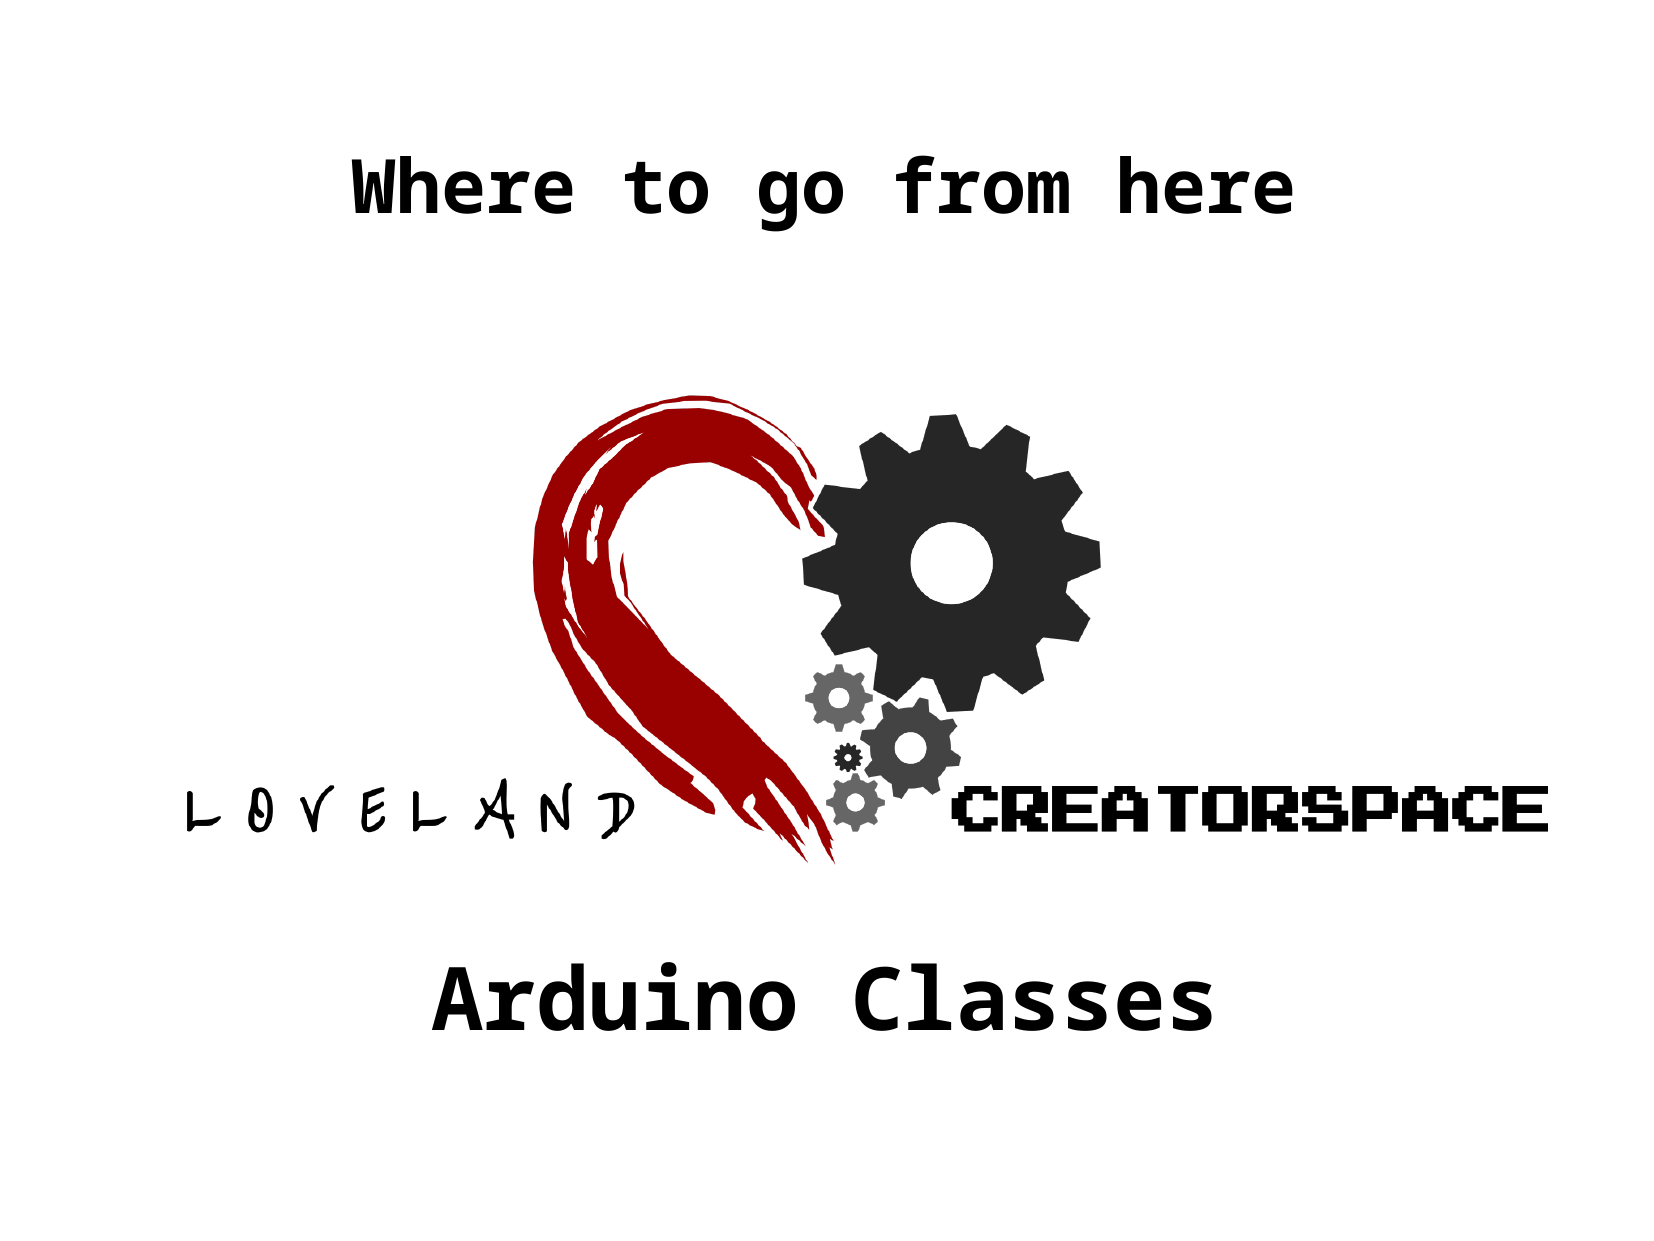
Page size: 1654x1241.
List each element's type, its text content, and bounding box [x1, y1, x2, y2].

text_box Arduino Classes [416, 930, 1238, 1049]
picture [155, 252, 1570, 961]
text_box Where to go from here [336, 126, 1317, 231]
